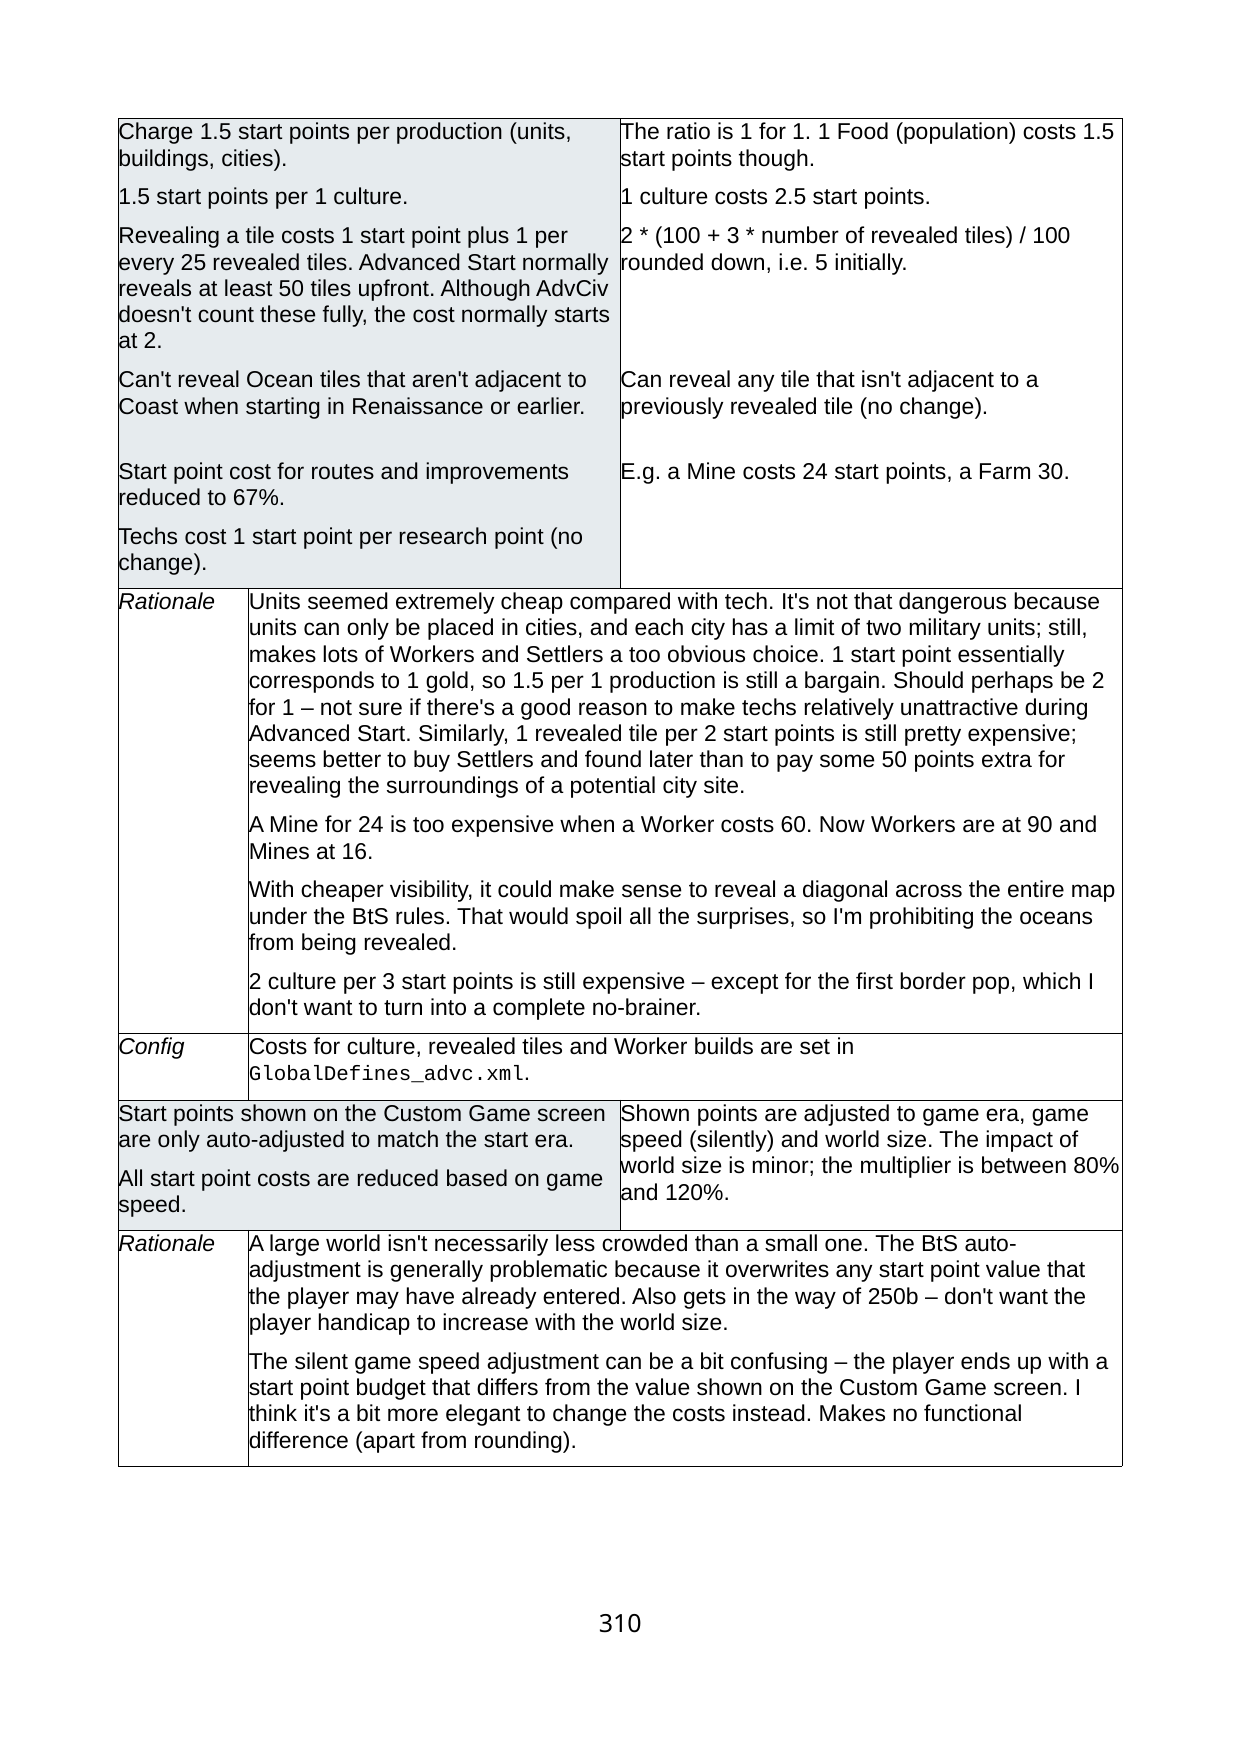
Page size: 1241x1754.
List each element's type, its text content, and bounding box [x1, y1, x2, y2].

table_cell Start points shown on the Custom Game screen are only auto-adjusted to match the start era. All start point costs are reduced based on game speed. [119, 1101, 620, 1230]
table_cell A large world isn't necessarily less crowded than a small one. The BtS auto-adjustment is generally problematic because it overwrites any start point value that the player may have already entered. Also gets in the way of 250b – don't want the player handicap to increase with the world size. The silent game speed adjustment can be a bit confusing – the player ends up with a start point budget that differs from the value shown on the Custom Game screen. I think it's a bit more elegant to change the costs instead. Makes no functional difference (apart from rounding). [249, 1231, 1122, 1466]
table_cell Rationale [119, 589, 248, 1033]
table_cell The ratio is 1 for 1. 1 Food (population) costs 1.5 start points though. 1 culture costs 2.5 start points. 2 * (100 + 3 * number of revealed tiles) / 100 rounded down, i.e. 5 initially. Can reveal any tile that isn't adjacent to a previously revealed tile (no change). E.g. a Mine costs 24 start points, a Farm 30. [621, 119, 1122, 588]
table_cell Rationale [119, 1231, 248, 1466]
table_cell Costs for culture, revealed tiles and Worker builds are set in GlobalDefines_advc.xml. [249, 1034, 1122, 1099]
table_cell Charge 1.5 start points per production (units, buildings, cities). 1.5 start points per 1 culture. Revealing a tile costs 1 start point plus 1 per every 25 revealed tiles. Advanced Start normally reveals at least 50 tiles upfront. Although AdvCiv doesn't count these fully, the cost normally starts at 2. Can't reveal Ocean tiles that aren't adjacent to Coast when starting in Renaissance or earlier. Start point cost for routes and improvements reduced to 67%. Techs cost 1 start point per research point (no change). [119, 119, 620, 588]
table_cell Config [119, 1034, 248, 1099]
table_cell Shown points are adjusted to game era, game speed (silently) and world size. The impact of world size is minor; the multiplier is between 80% and 120%. [621, 1101, 1122, 1230]
table_cell Units seemed extremely cheap compared with tech. It's not that dangerous because units can only be placed in cities, and each city has a limit of two military units; still, makes lots of Workers and Settlers a too obvious choice. 1 start point essentially corresponds to 1 gold, so 1.5 per 1 production is still a bargain. Should perhaps be 2 for 1 – not sure if there's a good reason to make techs relatively unattractive during Advanced Start. Similarly, 1 revealed tile per 2 start points is still pretty expensive; seems better to buy Settlers and found later than to pay some 50 points extra for revealing the surroundings of a potential city site. A Mine for 24 is too expensive when a Worker costs 60. Now Workers are at 90 and Mines at 16. With cheaper visibility, it could make sense to reveal a diagonal across the entire map under the BtS rules. That would spoil all the surprises, so I'm prohibiting the oceans from being revealed. 2 culture per 3 start points is still expensive – except for the first border pop, which I don't want to turn into a complete no-brainer. [249, 589, 1122, 1033]
